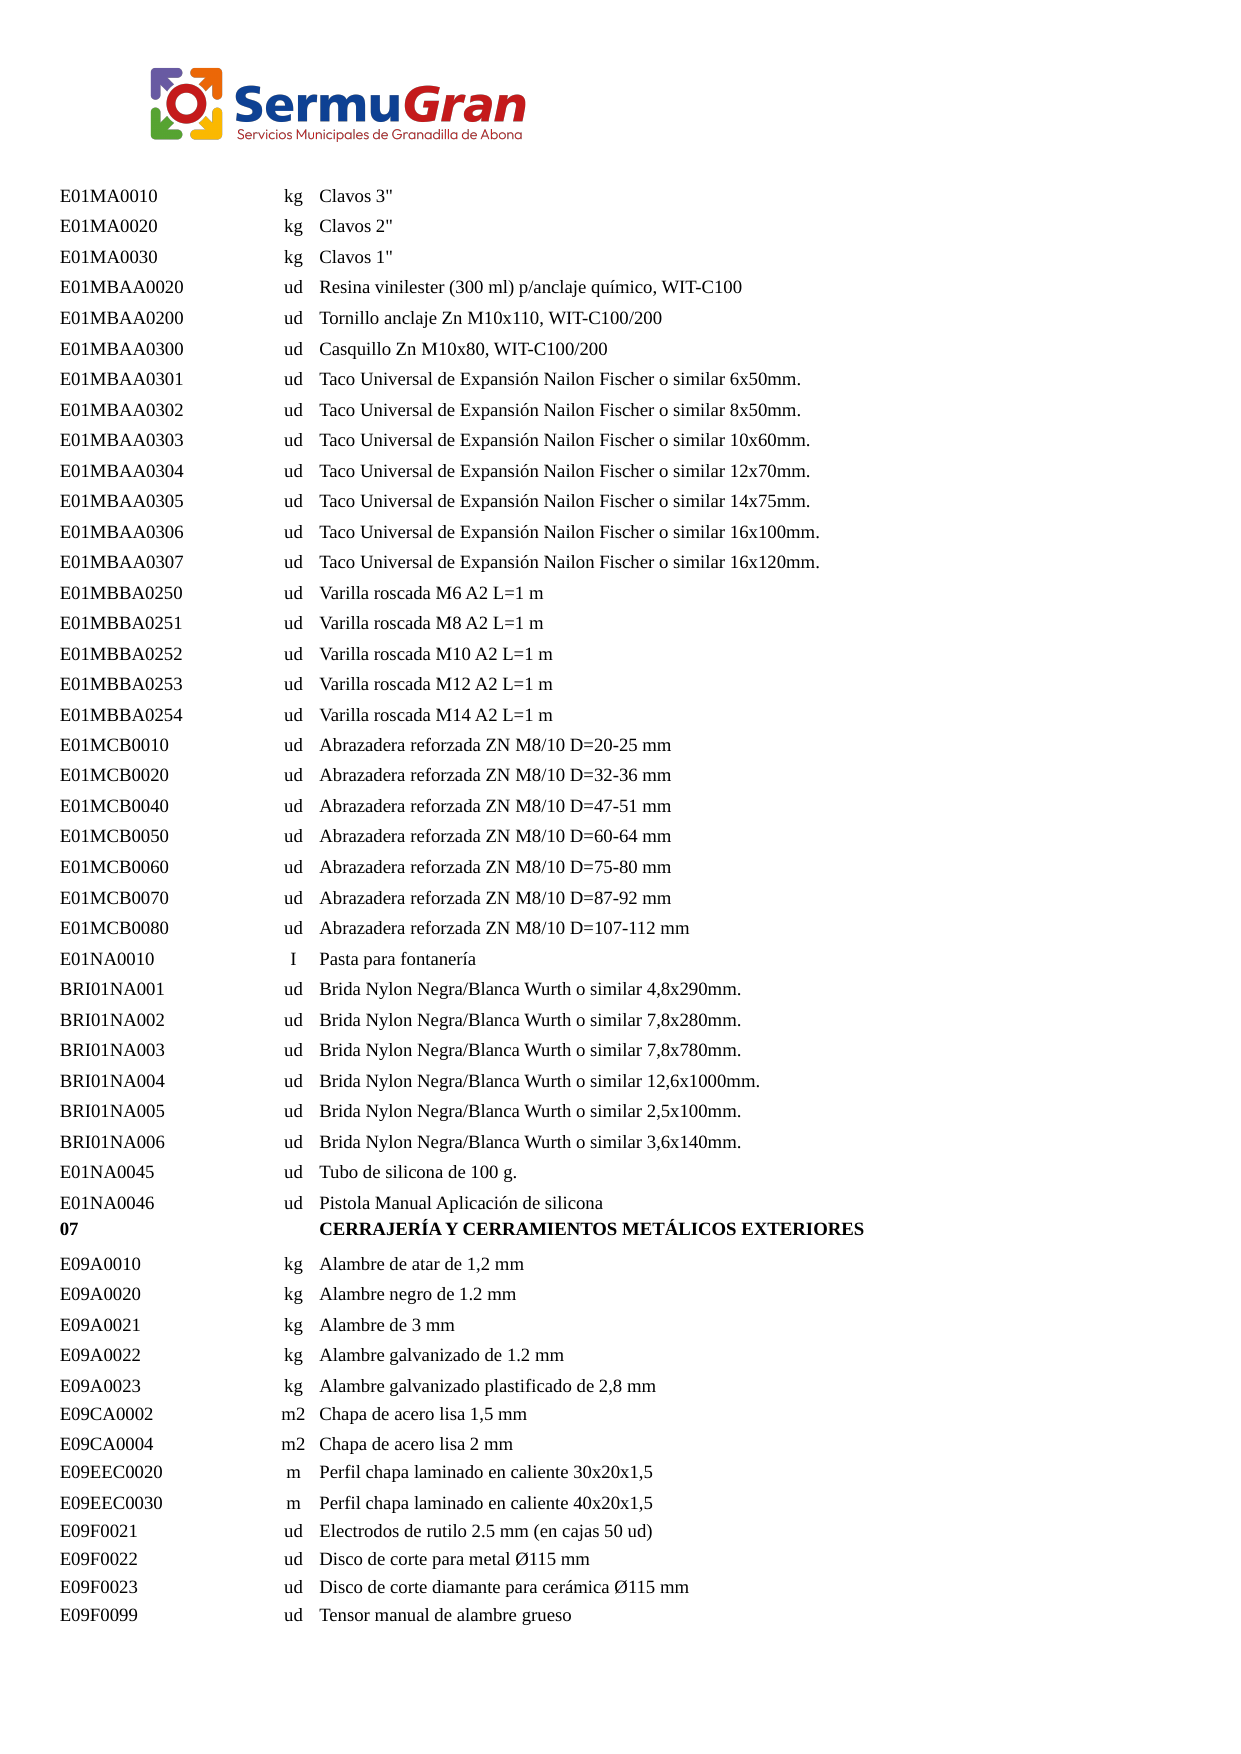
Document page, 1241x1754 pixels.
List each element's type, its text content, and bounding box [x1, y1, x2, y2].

table_cell Varilla roscada M10 A2 L=1 m [316, 634, 1240, 664]
table_cell ud [270, 634, 316, 664]
table_cell Tornillo anclaje Zn M10x110, WIT-C100/200 [316, 298, 1240, 328]
table_cell Abrazadera reforzada ZN M8/10 D=32-36 mm [316, 755, 1240, 786]
table_cell m2 [270, 1396, 316, 1424]
table_cell Taco Universal de Expansión Nailon Fischer o similar 10x60mm. [316, 420, 1240, 451]
table_cell Brida Nylon Negra/Blanca Wurth o similar 3,6x140mm. [316, 1122, 1240, 1152]
table_cell Abrazadera reforzada ZN M8/10 D=75-80 mm [316, 847, 1240, 877]
table_cell ud [270, 1570, 316, 1598]
table_cell E01MBBA0250 [56, 573, 270, 603]
table_cell E01MBAA0300 [56, 329, 270, 359]
table_cell E01MA0010 [56, 176, 270, 207]
table_cell kg [270, 207, 316, 237]
table_cell Taco Universal de Expansión Nailon Fischer o similar 16x120mm. [316, 542, 1240, 573]
table_cell Alambre negro de 1.2 mm [316, 1274, 1240, 1305]
table_cell Taco Universal de Expansión Nailon Fischer o similar 8x50mm. [316, 390, 1240, 420]
table_cell E09A0022 [56, 1335, 270, 1366]
table_cell Brida Nylon Negra/Blanca Wurth o similar 2,5x100mm. [316, 1091, 1240, 1122]
table_cell E01MBBA0251 [56, 603, 270, 634]
table_cell Brida Nylon Negra/Blanca Wurth o similar 4,8x290mm. [316, 969, 1240, 999]
table_cell E09CA0004 [56, 1424, 270, 1455]
table_cell 07 [56, 1213, 270, 1244]
table_cell Tensor manual de alambre grueso [316, 1598, 1240, 1626]
table_cell E01NA0045 [56, 1152, 270, 1183]
table_cell ud [270, 542, 316, 573]
table_cell E01MA0030 [56, 237, 270, 267]
table_cell ud [270, 1030, 316, 1061]
table_cell Electrodos de rutilo 2.5 mm (en cajas 50 ud) [316, 1514, 1240, 1542]
table_cell E01MBBA0253 [56, 664, 270, 695]
table_cell ud [270, 725, 316, 755]
table_cell Abrazadera reforzada ZN M8/10 D=87-92 mm [316, 878, 1240, 908]
table_cell Varilla roscada M6 A2 L=1 m [316, 573, 1240, 603]
table_cell E01MBAA0304 [56, 451, 270, 481]
table_cell m [270, 1483, 316, 1514]
table_cell kg [270, 176, 316, 207]
table_cell E01MBAA0305 [56, 481, 270, 512]
table_cell ud [270, 878, 316, 908]
table_cell Resina vinilester (300 ml) p/anclaje químico, WIT-C100 [316, 268, 1240, 298]
table_cell E09EEC0020 [56, 1455, 270, 1483]
table_cell BRI01NA005 [56, 1091, 270, 1122]
table_cell ud [270, 329, 316, 359]
table_cell E01MCB0040 [56, 786, 270, 816]
table_cell m [270, 1455, 316, 1483]
table_cell E09A0021 [56, 1305, 270, 1335]
table_cell Chapa de acero lisa 2 mm [316, 1424, 1240, 1455]
table_cell Varilla roscada M12 A2 L=1 m [316, 664, 1240, 695]
table_cell E01MCB0070 [56, 878, 270, 908]
table_cell ud [270, 603, 316, 634]
table_cell ud [270, 786, 316, 816]
table_cell Clavos 3" [316, 176, 1240, 207]
table_cell ud [270, 298, 316, 328]
table_cell E09F0023 [56, 1570, 270, 1598]
table_cell Alambre galvanizado plastificado de 2,8 mm [316, 1366, 1240, 1396]
table_cell Abrazadera reforzada ZN M8/10 D=60-64 mm [316, 816, 1240, 847]
table_cell ud [270, 969, 316, 999]
table_cell Perfil chapa laminado en caliente 30x20x1,5 [316, 1455, 1240, 1483]
table_cell Brida Nylon Negra/Blanca Wurth o similar 7,8x280mm. [316, 1000, 1240, 1030]
table_cell E01MBBA0254 [56, 695, 270, 725]
table_cell ud [270, 1542, 316, 1570]
table_cell Perfil chapa laminado en caliente 40x20x1,5 [316, 1483, 1240, 1514]
table_cell E01MCB0010 [56, 725, 270, 755]
table_cell E01MBAA0302 [56, 390, 270, 420]
table_cell E09F0099 [56, 1598, 270, 1626]
table_cell E01NA0046 [56, 1183, 270, 1213]
table_cell Clavos 1" [316, 237, 1240, 267]
table_cell ud [270, 1514, 316, 1542]
table_cell ud [270, 420, 316, 451]
table_cell ud [270, 481, 316, 512]
table_cell ud [270, 1183, 316, 1213]
table_cell I [270, 939, 316, 969]
table_cell ud [270, 909, 316, 938]
table_cell ud [270, 268, 316, 298]
table_cell E09A0023 [56, 1366, 270, 1396]
table_cell kg [270, 1335, 316, 1366]
table_cell Alambre de 3 mm [316, 1305, 1240, 1335]
table_cell E09F0021 [56, 1514, 270, 1542]
table_cell E09EEC0030 [56, 1483, 270, 1514]
table_cell ud [270, 1000, 316, 1030]
table_cell Casquillo Zn M10x80, WIT-C100/200 [316, 329, 1240, 359]
table_cell kg [270, 237, 316, 267]
table_cell E09F0022 [56, 1542, 270, 1570]
table_cell Pistola Manual Aplicación de silicona [316, 1183, 1240, 1213]
table_cell m2 [270, 1424, 316, 1455]
table_cell E01MBAA0200 [56, 298, 270, 328]
table_cell ud [270, 1091, 316, 1122]
table_cell ud [270, 695, 316, 725]
table_cell E01MBAA0303 [56, 420, 270, 451]
table_cell BRI01NA003 [56, 1030, 270, 1061]
table_cell kg [270, 1244, 316, 1274]
table_cell Pasta para fontanería [316, 939, 1240, 969]
table_cell E01MBBA0252 [56, 634, 270, 664]
table_cell Abrazadera reforzada ZN M8/10 D=47-51 mm [316, 786, 1240, 816]
table_cell [270, 1213, 316, 1244]
table_cell E01MBAA0306 [56, 512, 270, 542]
table_cell Abrazadera reforzada ZN M8/10 D=20-25 mm [316, 725, 1240, 755]
table_cell Brida Nylon Negra/Blanca Wurth o similar 7,8x780mm. [316, 1030, 1240, 1061]
table_cell Taco Universal de Expansión Nailon Fischer o similar 6x50mm. [316, 359, 1240, 389]
table_cell ud [270, 1152, 316, 1183]
table_cell E09A0020 [56, 1274, 270, 1305]
table_cell E01NA0010 [56, 939, 270, 969]
table_cell ud [270, 1122, 316, 1152]
table_cell Brida Nylon Negra/Blanca Wurth o similar 12,6x1000mm. [316, 1061, 1240, 1091]
table_cell Varilla roscada M8 A2 L=1 m [316, 603, 1240, 634]
table_cell BRI01NA006 [56, 1122, 270, 1152]
table_cell Taco Universal de Expansión Nailon Fischer o similar 14x75mm. [316, 481, 1240, 512]
table_cell ud [270, 359, 316, 389]
table_cell E01MCB0050 [56, 816, 270, 847]
table_cell ud [270, 664, 316, 695]
table_cell Alambre de atar de 1,2 mm [316, 1244, 1240, 1274]
table_cell ud [270, 1598, 316, 1626]
table_cell ud [270, 512, 316, 542]
table_cell Disco de corte para metal Ø115 mm [316, 1542, 1240, 1570]
table_cell ud [270, 451, 316, 481]
table_cell ud [270, 755, 316, 786]
table_cell BRI01NA001 [56, 969, 270, 999]
table_cell Disco de corte diamante para cerámica Ø115 mm [316, 1570, 1240, 1598]
table_cell kg [270, 1274, 316, 1305]
table_cell E09CA0002 [56, 1396, 270, 1424]
table_cell kg [270, 1305, 316, 1335]
table_cell ud [270, 390, 316, 420]
table_cell Taco Universal de Expansión Nailon Fischer o similar 12x70mm. [316, 451, 1240, 481]
picture [133, 83, 543, 123]
table_cell Clavos 2" [316, 207, 1240, 237]
table_cell CERRAJERÍA Y CERRAMIENTOS METÁLICOS EXTERIORES [316, 1213, 1240, 1244]
table_cell kg [270, 1366, 316, 1396]
table_cell Chapa de acero lisa 1,5 mm [316, 1396, 1240, 1424]
table_cell BRI01NA002 [56, 1000, 270, 1030]
table_cell Taco Universal de Expansión Nailon Fischer o similar 16x100mm. [316, 512, 1240, 542]
table_cell ud [270, 573, 316, 603]
table_cell E01MA0020 [56, 207, 270, 237]
table_cell Varilla roscada M14 A2 L=1 m [316, 695, 1240, 725]
table_cell E01MBAA0301 [56, 359, 270, 389]
table_cell Tubo de silicona de 100 g. [316, 1152, 1240, 1183]
table_cell E01MBAA0020 [56, 268, 270, 298]
table_cell ud [270, 847, 316, 877]
table_cell BRI01NA004 [56, 1061, 270, 1091]
table_cell E01MCB0060 [56, 847, 270, 877]
table_cell E01MBAA0307 [56, 542, 270, 573]
table_cell E01MCB0080 [56, 909, 270, 938]
table_cell Abrazadera reforzada ZN M8/10 D=107-112 mm [316, 909, 1240, 938]
table_cell E09A0010 [56, 1244, 270, 1274]
table_cell ud [270, 816, 316, 847]
table_cell Alambre galvanizado de 1.2 mm [316, 1335, 1240, 1366]
table_cell E01MCB0020 [56, 755, 270, 786]
table_cell ud [270, 1061, 316, 1091]
